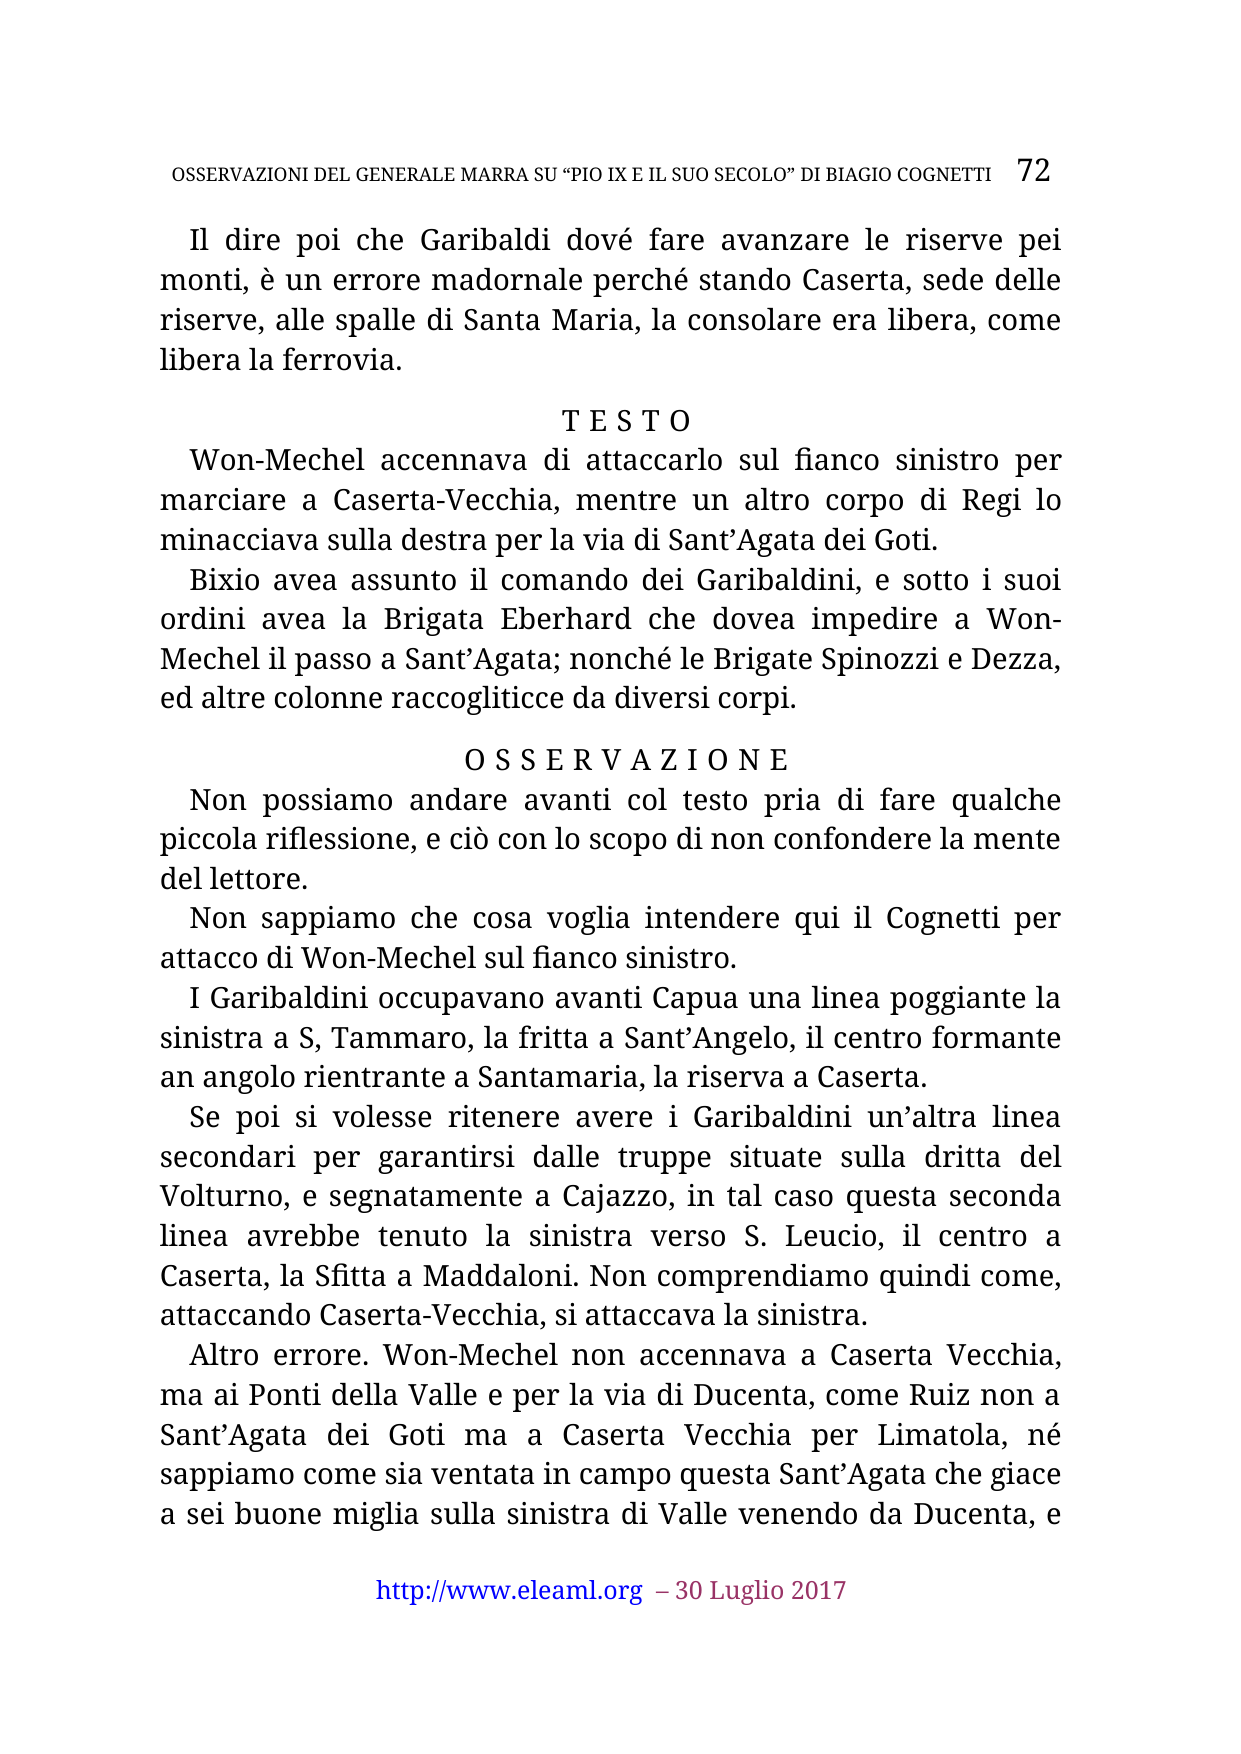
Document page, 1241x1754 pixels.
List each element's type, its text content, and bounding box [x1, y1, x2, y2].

text Se poi si volesse ritenere avere i Garibaldini un’altra linea secondari per garantirsi dalle truppe situate sulla dritta del Volturno, e segnatamente a Cajazzo, in tal caso questa seconda linea avrebbe tenuto la sinistra verso S. Leucio, il centro a Caserta, la Sfitta a Maddaloni. Non comprendiamo quindi come, attaccando Caserta-Vecchia, si attaccava la sinistra. [159, 1096, 1063, 1334]
text Il dire poi che Garibaldi dové fare avanzare le riserve pei monti, è un errore madornale perché stando Caserta, sede delle riserve, alle spalle di Santa Maria, la consolare era libera, come libera la ferrovia. [159, 220, 1063, 378]
text Altro errore. Won-Mechel non accennava a Caserta Vecchia, ma ai Ponti della Valle e per la via di Ducenta, come Ruiz non a Sant’Agata dei Goti ma a Caserta Vecchia per Limatola, né sappiamo come sia ventata in campo questa Sant’Agata che giace a sei buone miglia sulla sinistra di Valle venendo da Ducenta, e [159, 1334, 1063, 1533]
text OSSERVAZIONE [159, 739, 1063, 779]
text I Garibaldini occupavano avanti Capua una linea poggiante la sinistra a S, Tammaro, la fritta a Sant’Angelo, il centro formante an angolo rientrante a Santamaria, la riserva a Caserta. [159, 977, 1063, 1096]
text Non sappiamo che cosa voglia intendere qui il Cognetti per attacco di Won-Mechel sul fianco sinistro. [159, 898, 1063, 977]
text Bixio avea assunto il comando dei Garibaldini, e sotto i suoi ordini avea la Brigata Eberhard che dovea impedire a Won-Mechel il passo a Sant’Agata; nonché le Brigate Spinozzi e Dezza, ed altre colonne raccogliticce da diversi corpi. [159, 559, 1063, 717]
text Won-Mechel accennava di attaccarlo sul fianco sinistro per marciare a Caserta-Vecchia, mentre un altro corpo di Regi lo minacciava sulla destra per la via di Sant’Agata dei Goti. [159, 440, 1063, 559]
text TESTO [159, 400, 1063, 440]
text Non possiamo andare avanti col testo pria di fare qualche piccola riflessione, e ciò con lo scopo di non confondere la mente del lettore. [159, 779, 1063, 898]
